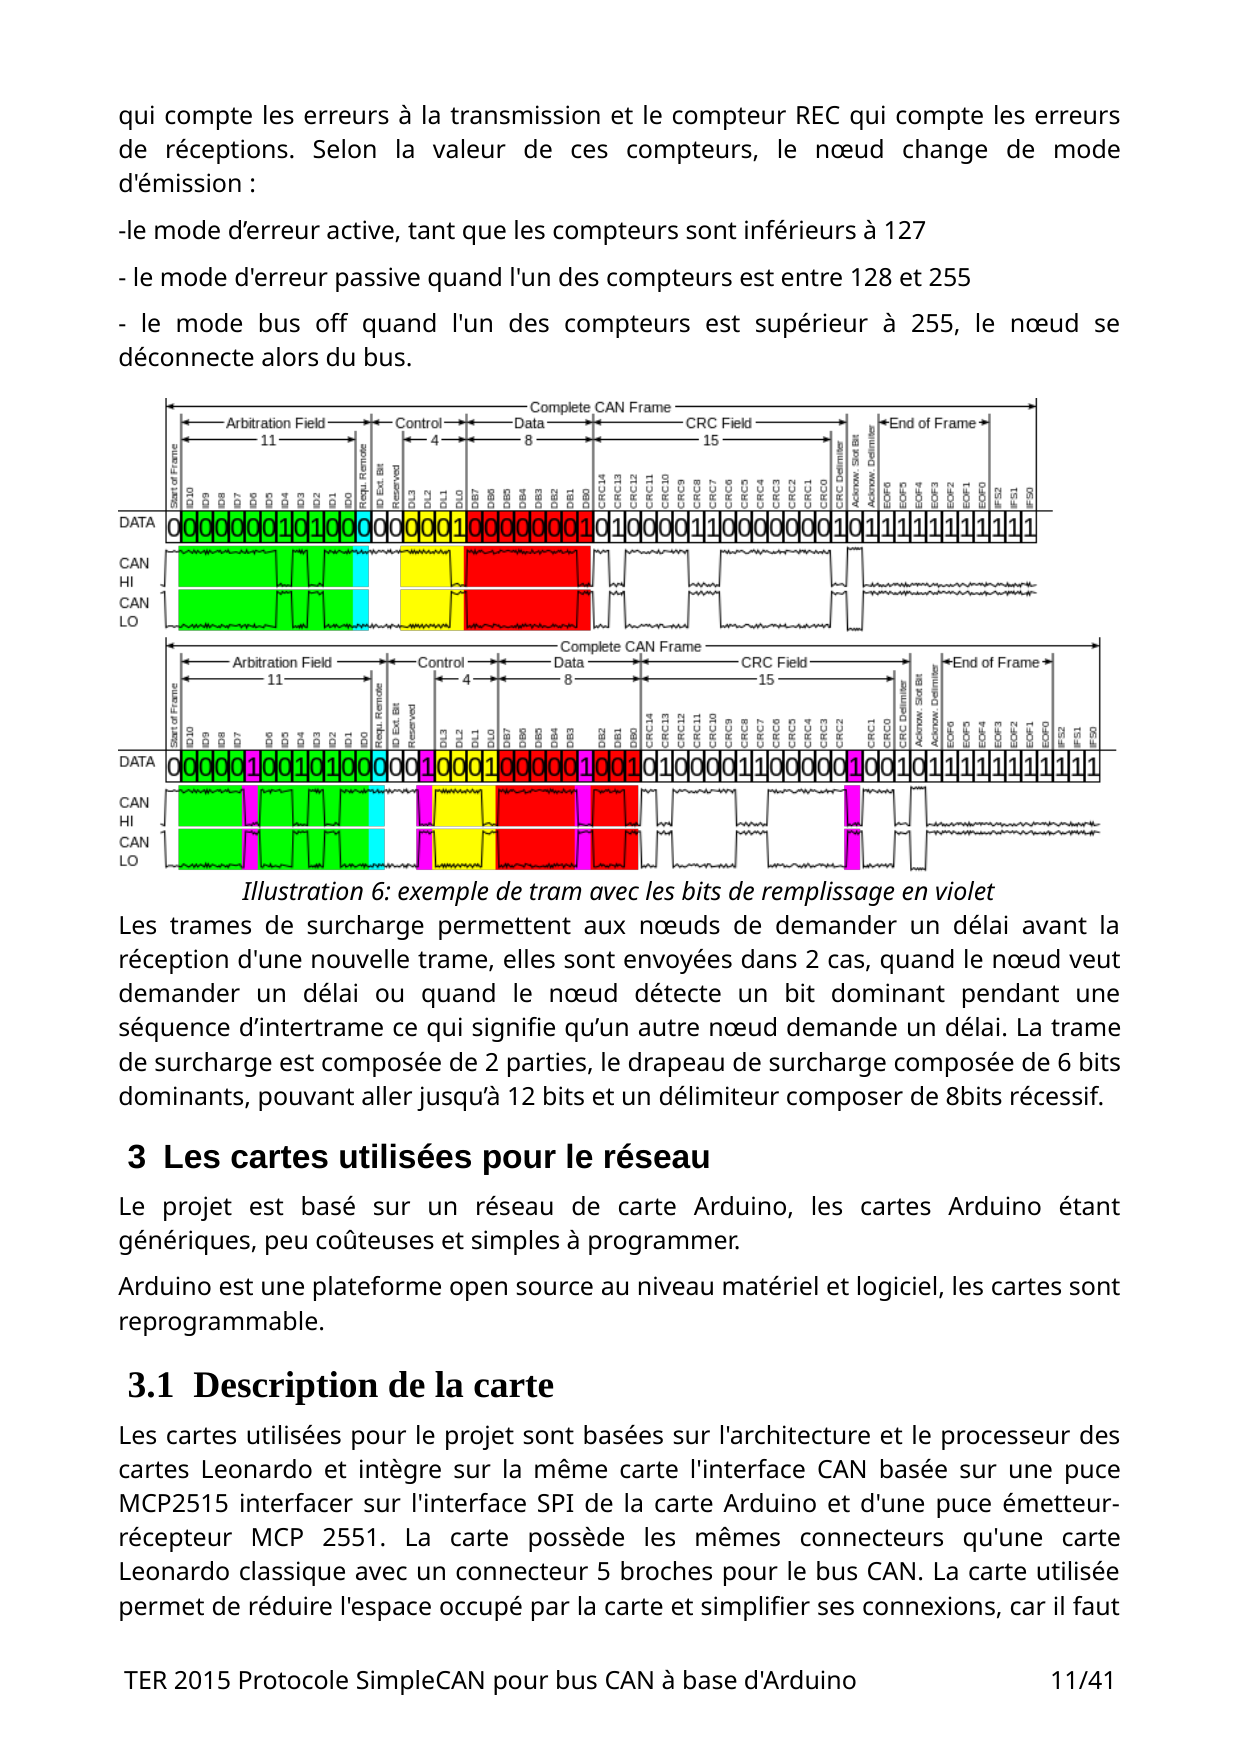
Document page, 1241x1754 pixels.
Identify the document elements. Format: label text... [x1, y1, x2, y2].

text Le projet est basé sur un réseau de carte Arduino, les cartes Arduino étant génériques, peu coûteuses et simples à programmer. [118, 1188, 1122, 1257]
text Arduino est une plateforme open source au niveau matériel et logiciel, les cartes sont reprogrammable. [118, 1269, 1122, 1337]
text -le mode d’erreur active, tant que les compteurs sont inférieurs à 127 [118, 213, 1122, 247]
text Illustration 6: exemple de tram avec les bits de remplissage en violet [118, 874, 1122, 908]
text Les cartes utilisées pour le projet sont basées sur l'architecture et le processeur des cartes Leonardo et intègre sur la même carte l'interface CAN basée sur une puce MCP2515 interfacer sur l'interface SPI de la carte Arduino et d'une puce émetteur-récepteur MCP 2551. La carte possède les mêmes connecteurs qu'une carte Leonardo classique avec un connecteur 5 broches pour le bus CAN. La carte utilisée permet de réduire l'espace occupé par la carte et simplifier ses connexions, car il faut [118, 1418, 1122, 1622]
text - le mode d'erreur passive quand l'un des compteurs est entre 128 et 255 [118, 259, 1122, 293]
text - le mode bus off quand l'un des compteurs est supérieur à 255, le nœud se déconnecte alors du bus. [118, 306, 1122, 374]
picture [118, 398, 1123, 874]
subtitle Description de la carte [118, 1362, 1122, 1405]
text [118, 386, 1122, 398]
text qui compte les erreurs à la transmission et le compteur REC qui compte les erreurs de réceptions. Selon la valeur de ces compteurs, le nœud change de mode d'émission : [118, 98, 1122, 200]
text Les trames de surcharge permettent aux nœuds de demander un délai avant la réception d'une nouvelle trame, elles sont envoyées dans 2 cas, quand le nœud veut demander un délai ou quand le nœud détecte un bit dominant pendant une séquence d’intertrame ce qui signifie qu’un autre nœud demande un délai. La trame de surcharge est composée de 2 parties, le drapeau de surcharge composée de 6 bits dominants, pouvant aller jusqu’à 12 bits et un délimiteur composer de 8bits récessif. [118, 908, 1122, 1112]
subtitle Les cartes utilisées pour le réseau [118, 1137, 1122, 1176]
